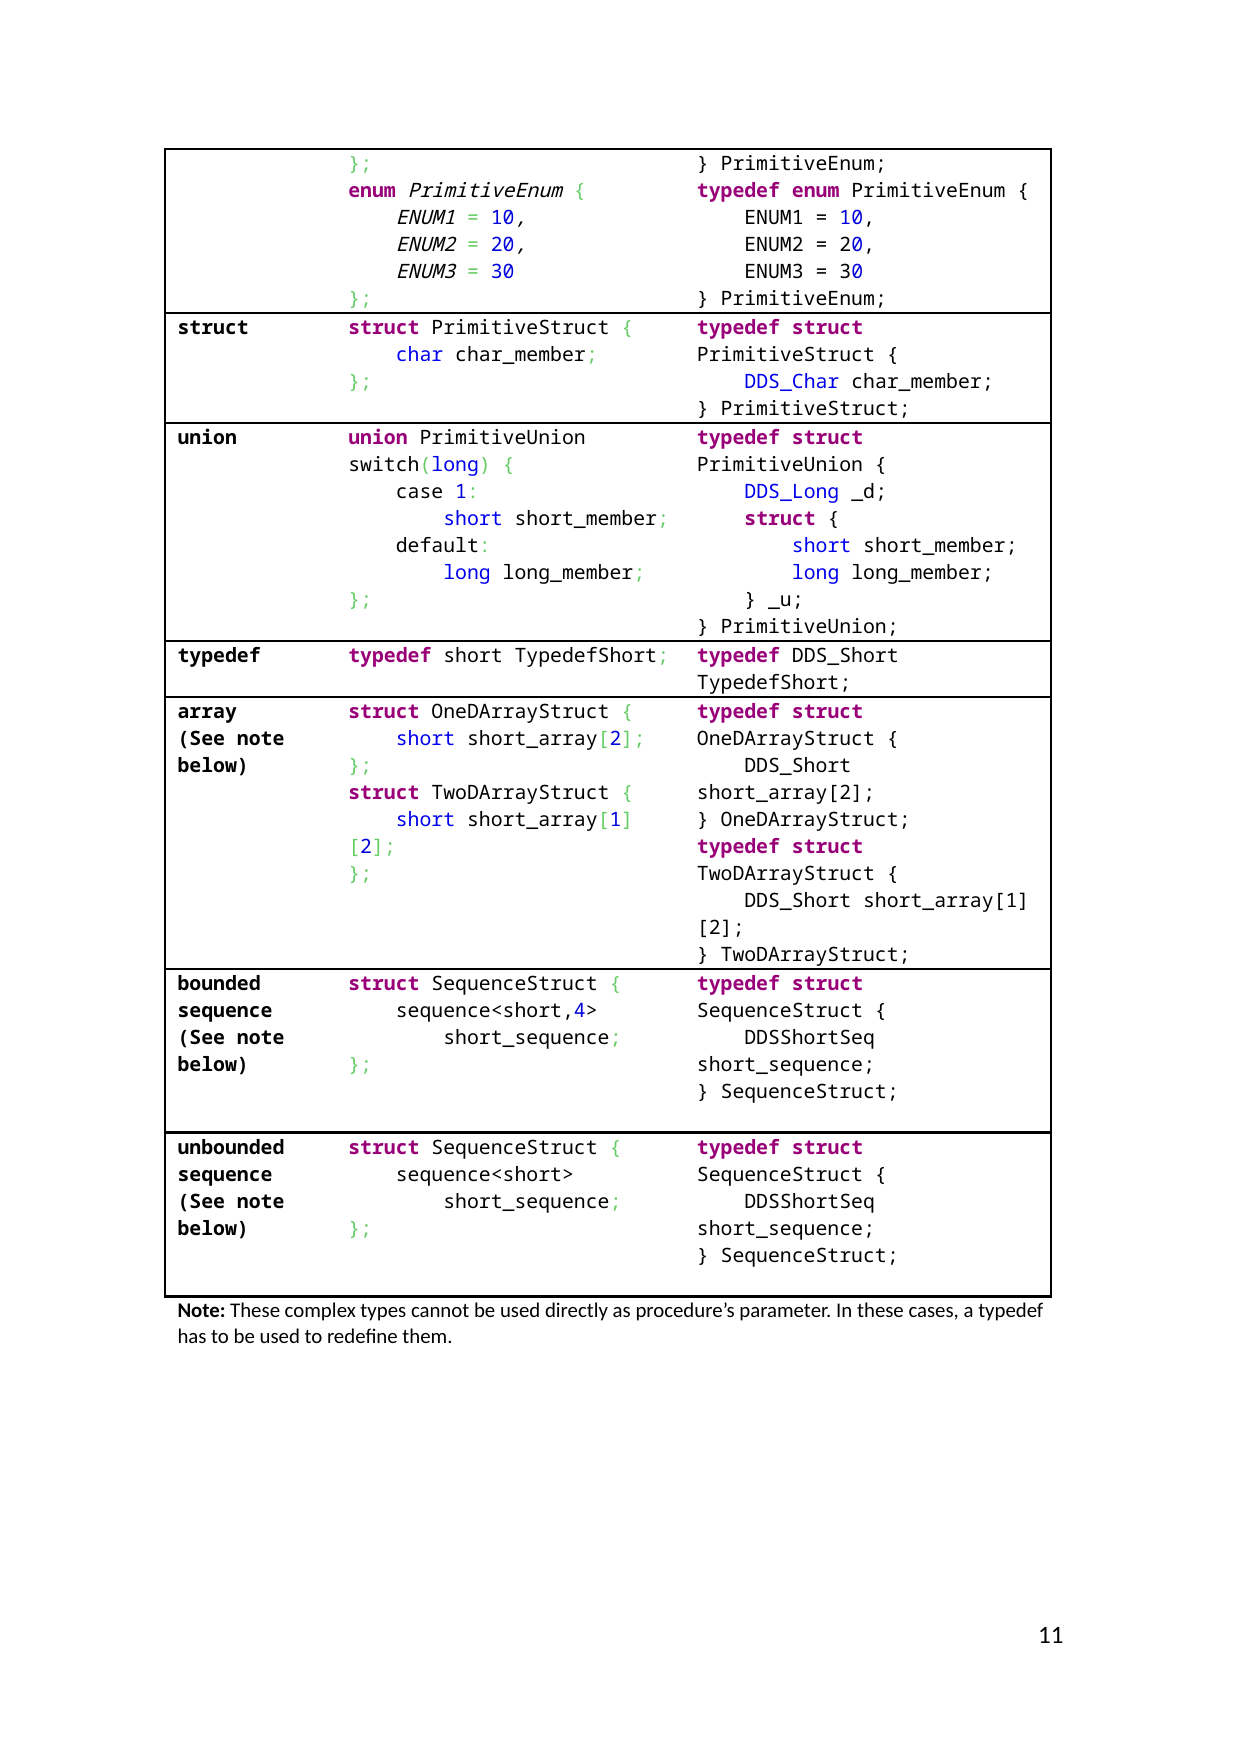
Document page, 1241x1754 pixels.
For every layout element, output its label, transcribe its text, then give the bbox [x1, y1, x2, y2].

table_cell struct SequenceStruct { sequence<short> short_sequence; }; [336, 1134, 684, 1295]
table_cell array (See note below) [166, 698, 336, 967]
table_cell typedef DDS_Short TypedefShort; [684, 642, 1050, 696]
table_cell typedef struct PrimitiveUnion { DDS_Long _d; struct { short short_member; long long_member; } _u; } PrimitiveUnion; [684, 424, 1050, 639]
table_cell struct PrimitiveStruct { char char_member; }; [336, 314, 684, 422]
text Note: These complex types cannot be used directly as procedure’s parameter. In these cases, a typedef has to be used to redefine them. [177, 1297, 1063, 1348]
table_cell struct [166, 314, 336, 422]
table_cell typedef short TypedefShort; [336, 642, 684, 696]
table_cell typedef [166, 642, 336, 696]
table_cell }; enum PrimitiveEnum { ENUM1 = 10, ENUM2 = 20, ENUM3 = 30 }; [336, 150, 684, 312]
table_cell struct OneDArrayStruct { short short_array[2]; }; struct TwoDArrayStruct { short short_array[1][2]; }; [336, 698, 684, 967]
table_cell struct SequenceStruct { sequence<short,4> short_sequence; }; [336, 970, 684, 1131]
table_cell } PrimitiveEnum; typedef enum PrimitiveEnum { ENUM1 = 10, ENUM2 = 20, ENUM3 = 30 } PrimitiveEnum; [684, 150, 1050, 312]
table_cell [166, 150, 336, 312]
table_cell union PrimitiveUnion switch(long) { case 1: short short_member; default: long long_member; }; [336, 424, 684, 639]
table_cell unbounded sequence (See note below) [166, 1134, 336, 1295]
table_cell typedef struct SequenceStruct { DDSShortSeq short_sequence; } SequenceStruct; [684, 1134, 1050, 1295]
table_cell typedef struct PrimitiveStruct { DDS_Char char_member; } PrimitiveStruct; [684, 314, 1050, 422]
table_cell bounded sequence (See note below) [166, 970, 336, 1131]
table_cell typedef struct OneDArrayStruct { DDS_Short short_array[2]; } OneDArrayStruct; typedef struct TwoDArrayStruct { DDS_Short short_array[1][2]; } TwoDArrayStruct; [684, 698, 1050, 967]
table_cell typedef struct SequenceStruct { DDSShortSeq short_sequence; } SequenceStruct; [684, 970, 1050, 1131]
table_cell union [166, 424, 336, 639]
